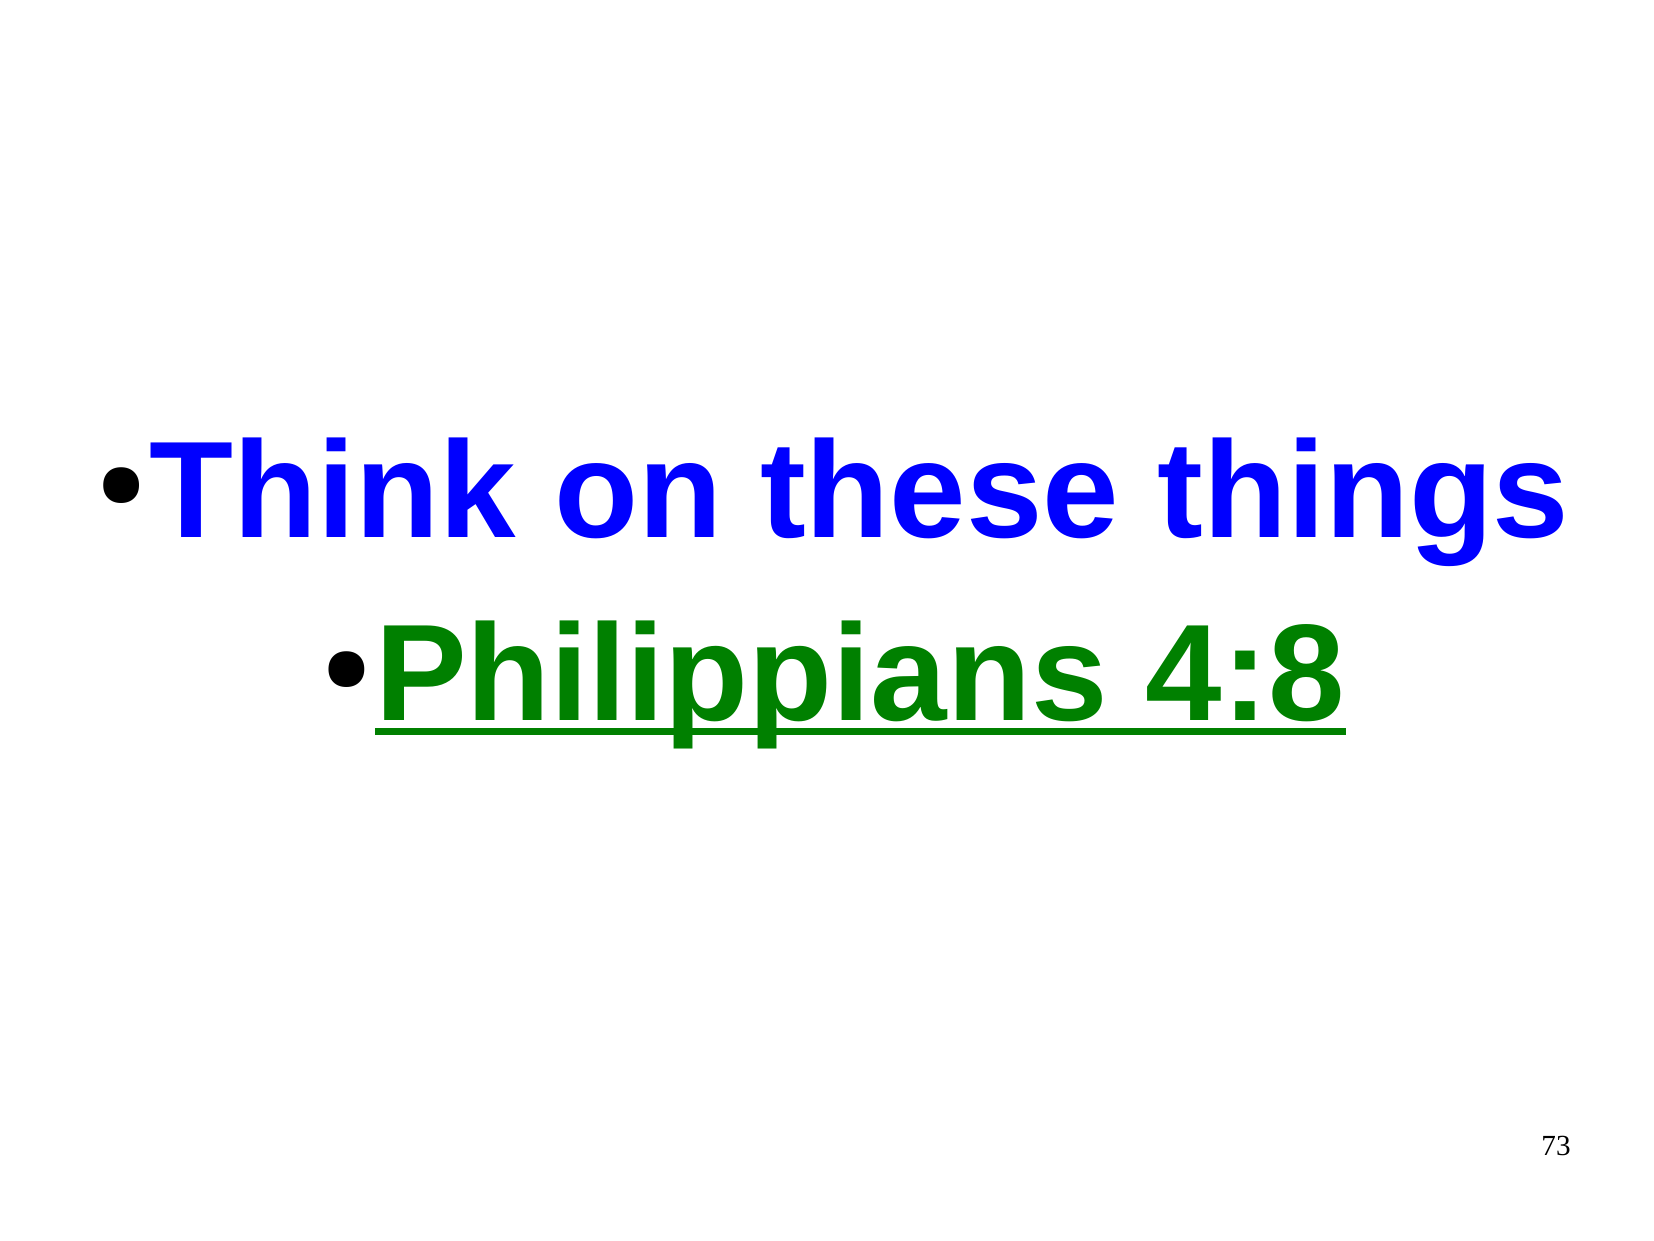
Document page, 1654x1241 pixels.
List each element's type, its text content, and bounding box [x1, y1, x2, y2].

list Think on these things Philippians 4:8 [37, 412, 1613, 788]
